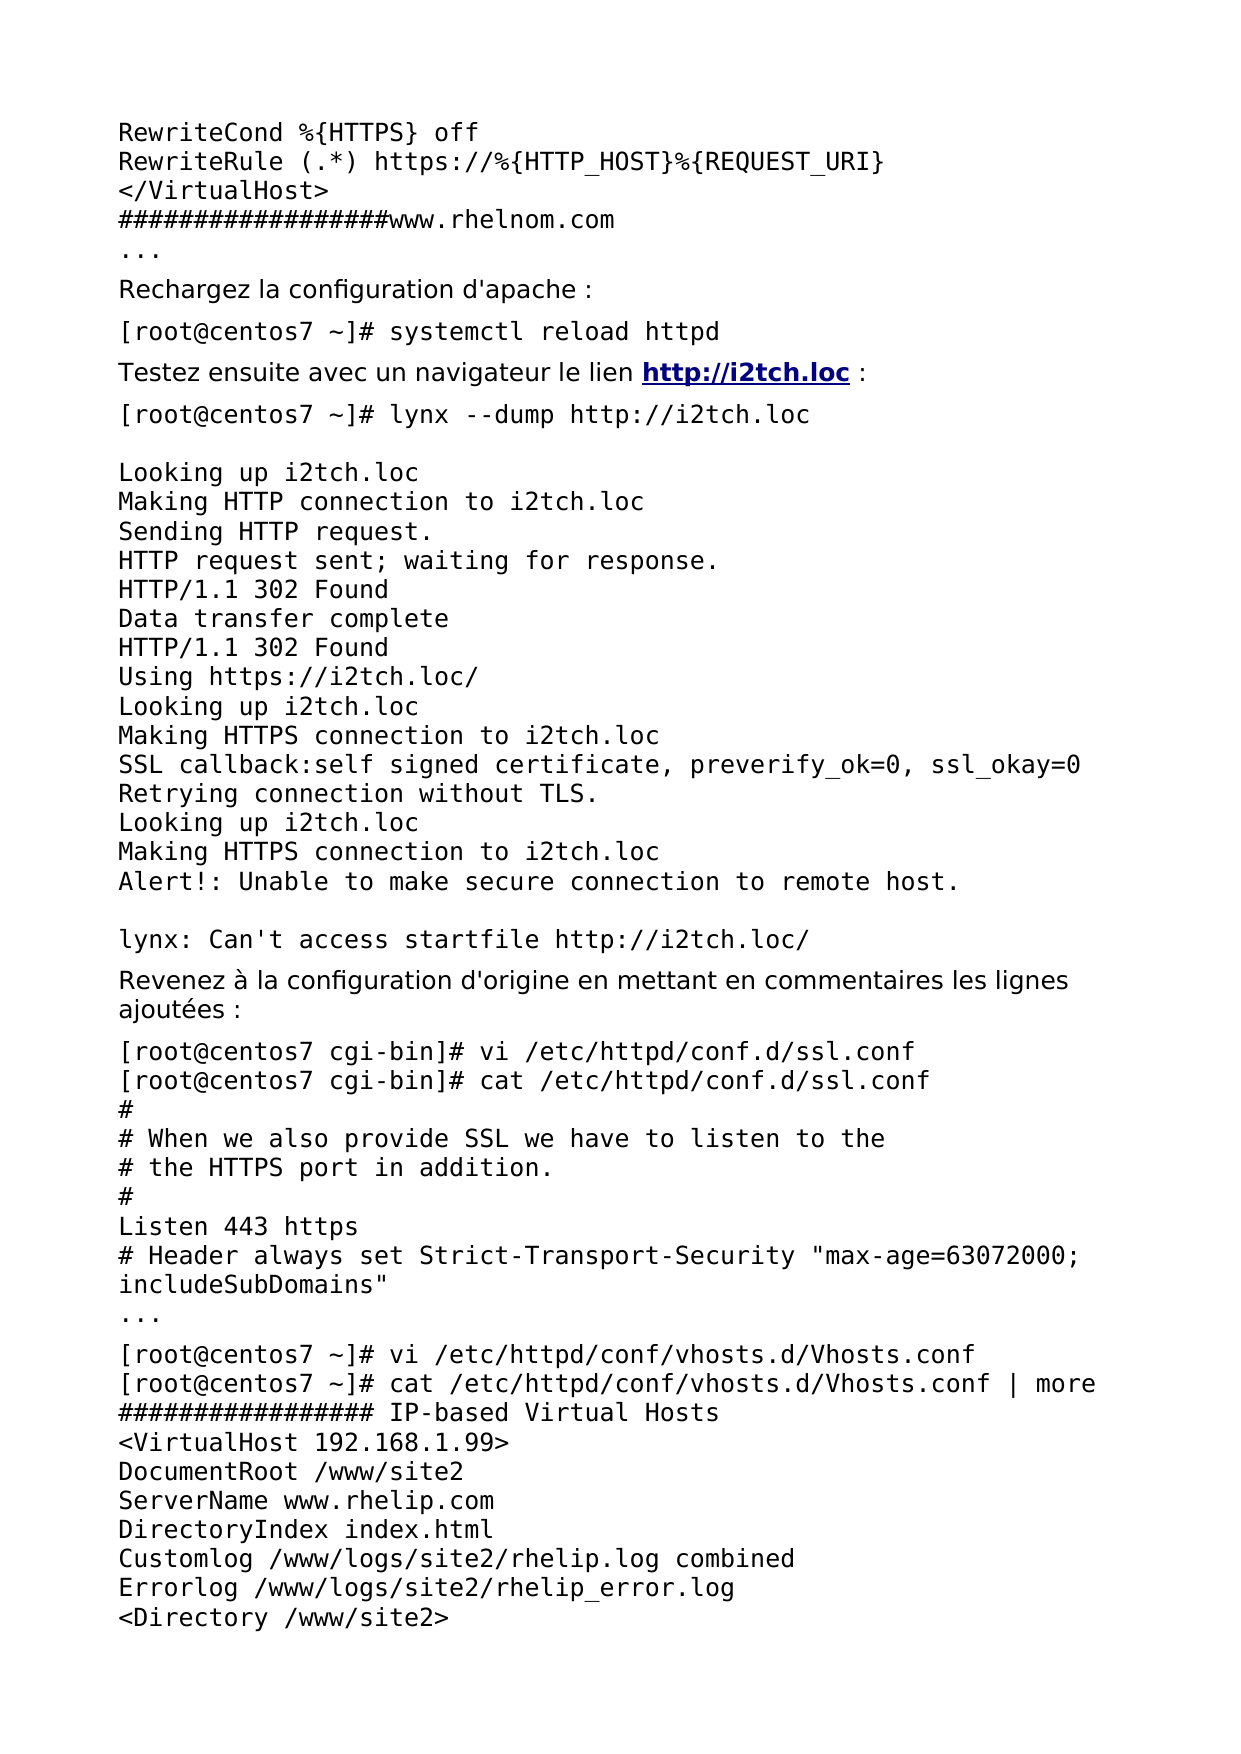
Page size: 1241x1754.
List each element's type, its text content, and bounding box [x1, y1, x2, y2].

text [root@centos7 cgi-bin]# vi /etc/httpd/conf.d/ssl.conf [root@centos7 cgi-bin]# cat /etc/httpd/conf.d/ssl.conf # # When we also provide SSL we have to listen to the # the HTTPS port in addition. # Listen 443 https # Header always set Strict-Transport-Security "max-age=63072000; includeSubDomains" ... [118, 1037, 1122, 1328]
text [root@centos7 ~]# systemctl reload httpd [118, 317, 1122, 347]
text RewriteCond %{HTTPS} off RewriteRule (.*) https://%{HTTP_HOST}%{REQUEST_URI} </VirtualHost> ##################www.rhelnom.com ... [118, 118, 1122, 264]
text Revenez à la configuration d'origine en mettant en commentaires les lignes ajoutées : [118, 966, 1122, 1024]
text [root@centos7 ~]# vi /etc/httpd/conf/vhosts.d/Vhosts.conf [root@centos7 ~]# cat /etc/httpd/conf/vhosts.d/Vhosts.conf | more ################# IP-based Virtual Hosts <VirtualHost 192.168.1.99> DocumentRoot /www/site2 ServerName www.rhelip.com DirectoryIndex index.html Customlog /www/logs/site2/rhelip.log combined Errorlog /www/logs/site2/rhelip_error.log <Directory /www/site2> [118, 1340, 1122, 1632]
text [root@centos7 ~]# lynx --dump http://i2tch.loc Looking up i2tch.loc Making HTTP connection to i2tch.loc Sending HTTP request. HTTP request sent; waiting for response. HTTP/1.1 302 Found Data transfer complete HTTP/1.1 302 Found Using https://i2tch.loc/ Looking up i2tch.loc Making HTTPS connection to i2tch.loc SSL callback:self signed certificate, preverify_ok=0, ssl_okay=0 Retrying connection without TLS. Looking up i2tch.loc Making HTTPS connection to i2tch.loc Alert!: Unable to make secure connection to remote host. lynx: Can't access startfile http://i2tch.loc/ [118, 400, 1122, 954]
text Testez ensuite avec un navigateur le lien http://i2tch.loc : [118, 358, 1122, 387]
text Rechargez la configuration d'apache : [118, 276, 1122, 305]
